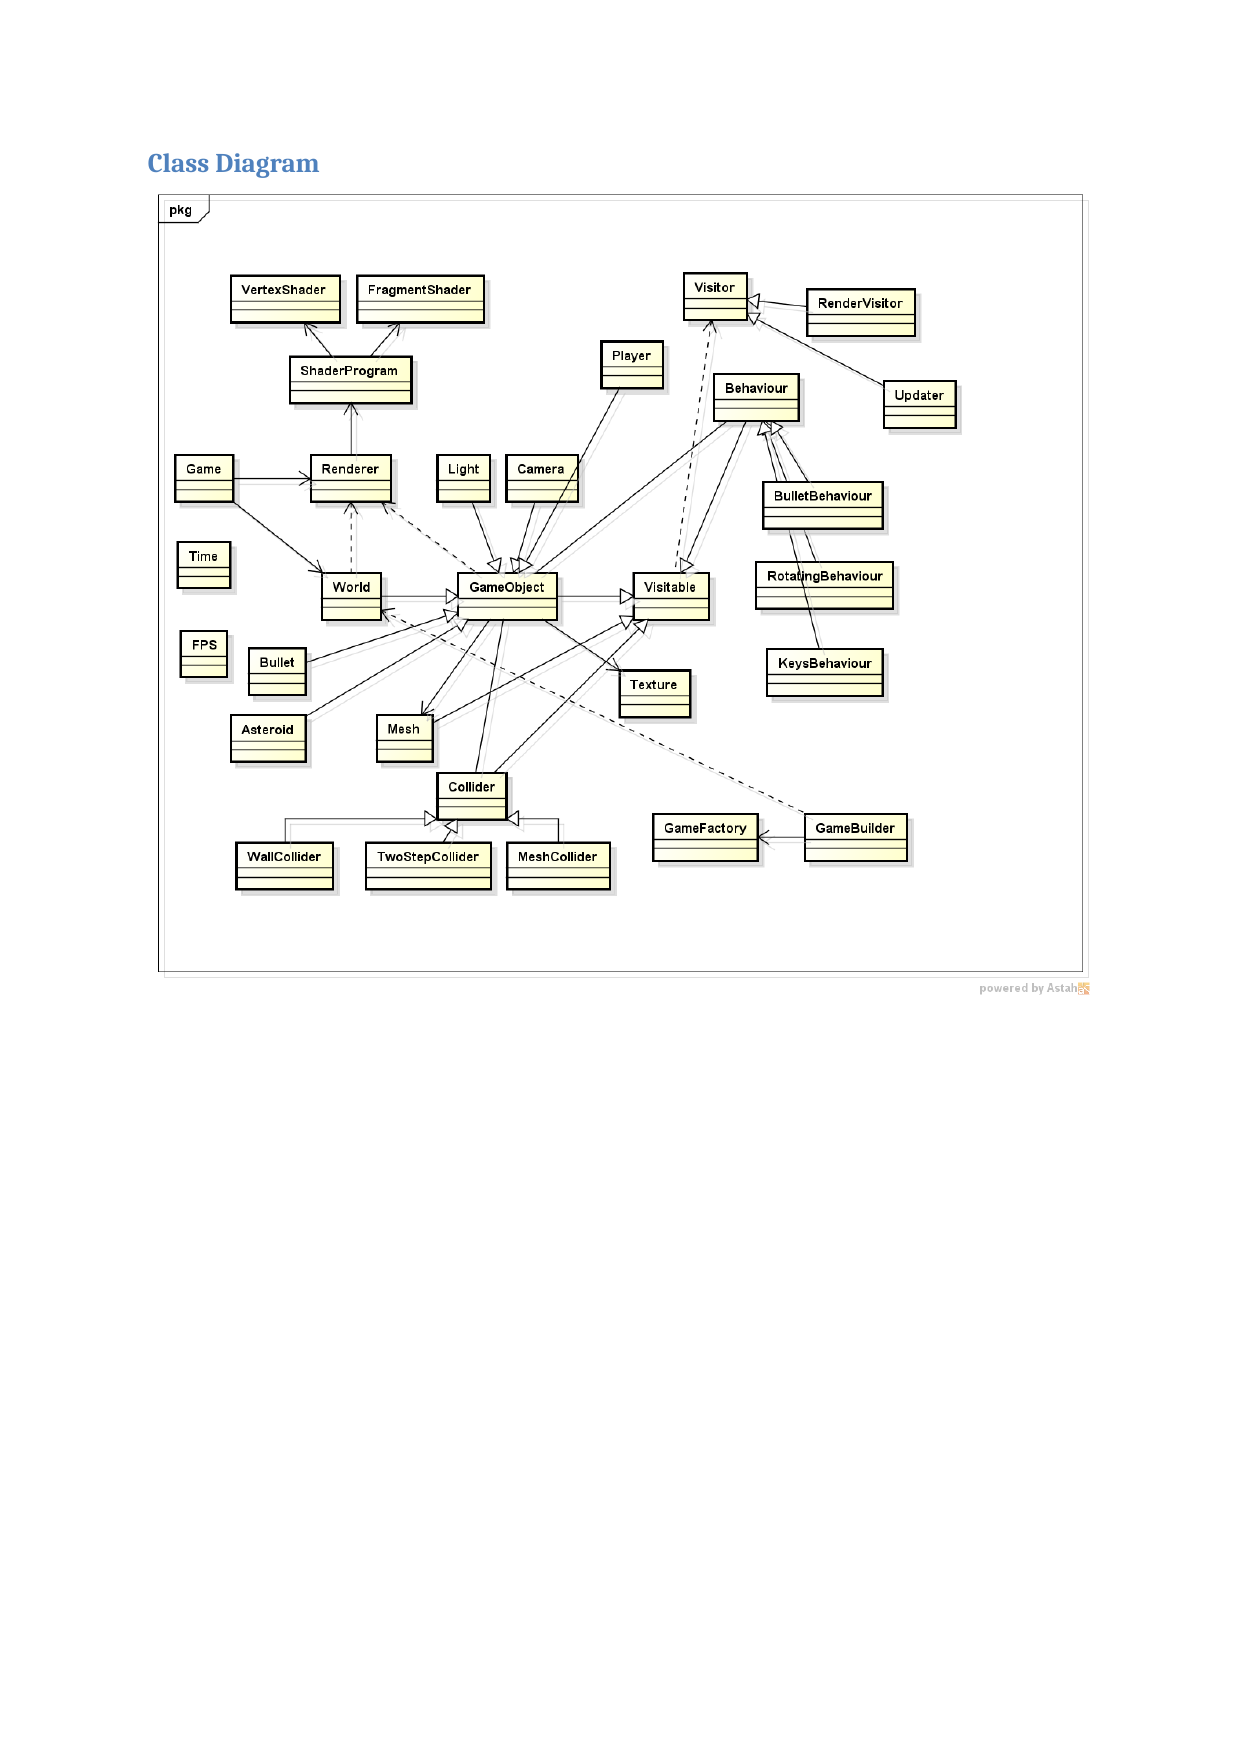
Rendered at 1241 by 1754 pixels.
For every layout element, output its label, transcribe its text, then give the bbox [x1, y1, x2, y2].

subtitle Class Diagram [148, 148, 1093, 179]
